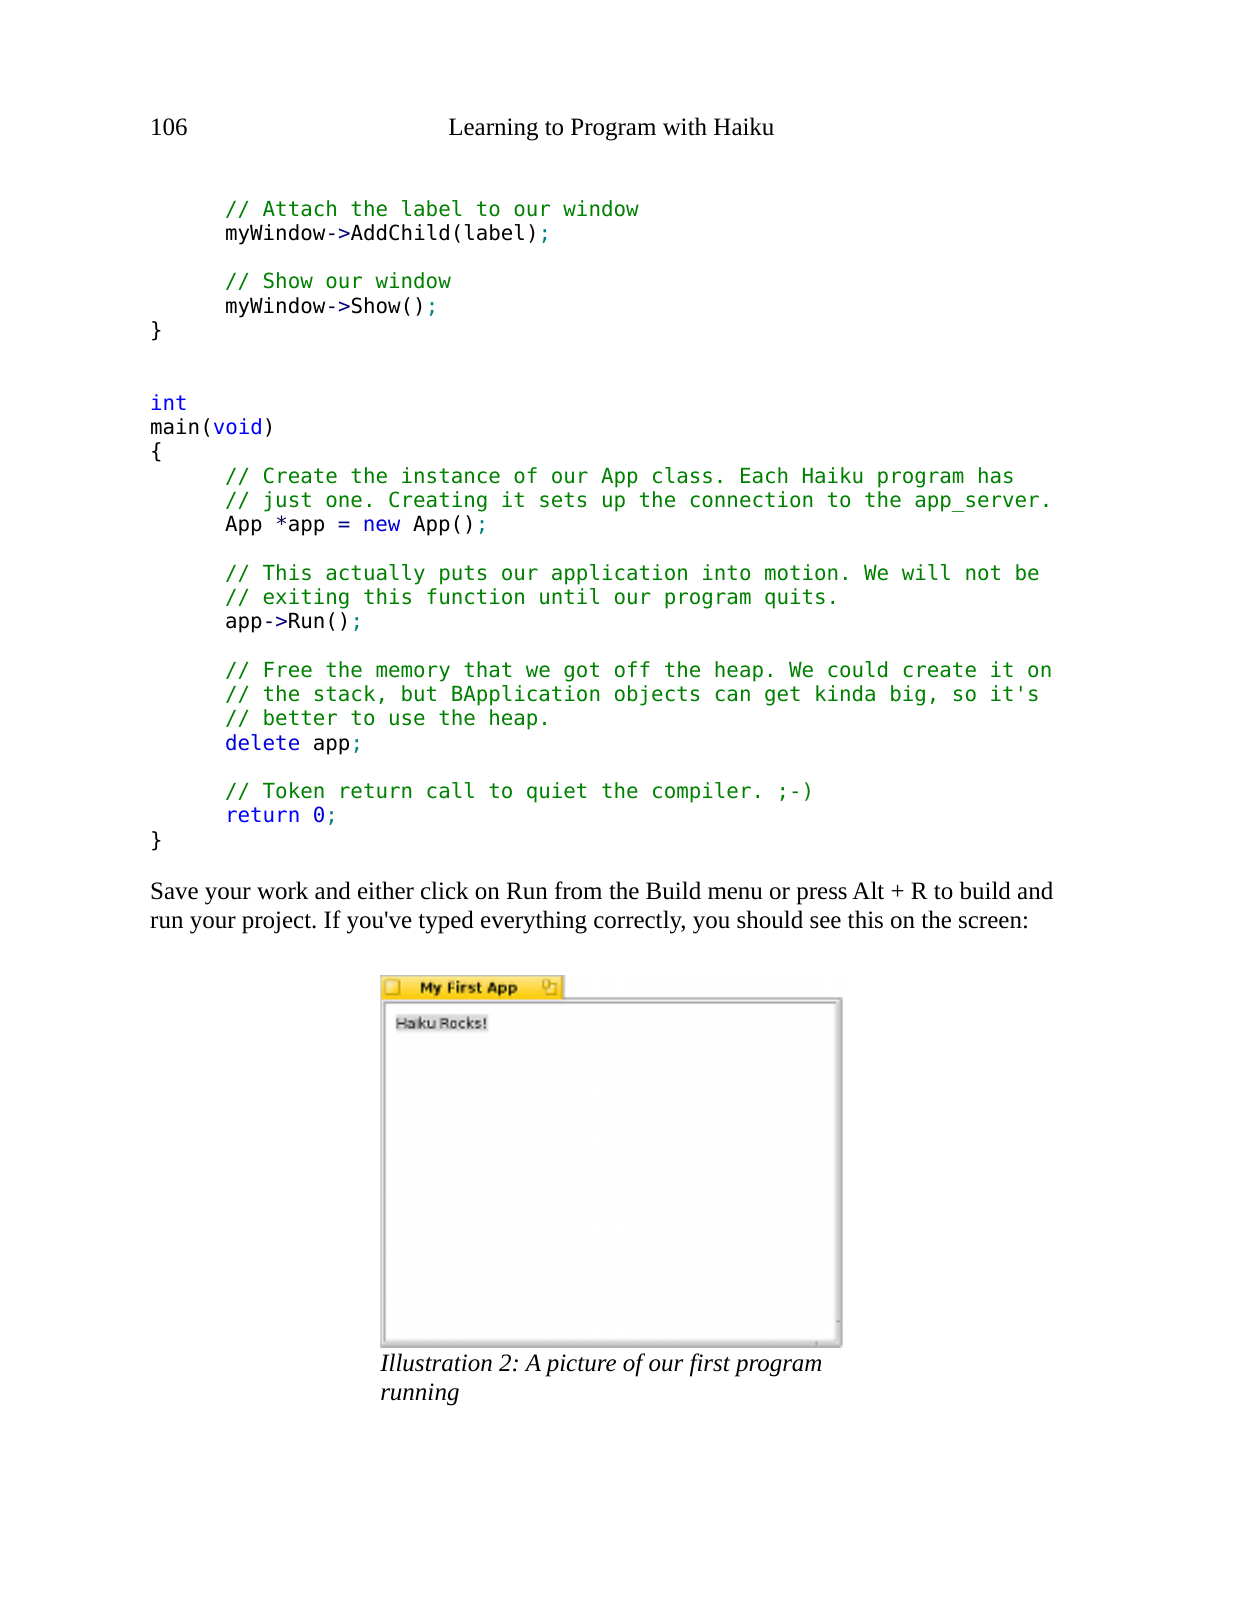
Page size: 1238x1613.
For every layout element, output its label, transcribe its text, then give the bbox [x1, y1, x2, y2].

text // better to use the heap. [150, 706, 1072, 731]
text Illustration 2: A picture of our first program running [380, 1348, 842, 1406]
text { [150, 439, 1072, 464]
text myWindow->AddChild(label); [150, 221, 1072, 245]
text // exiting this function until our program quits. [150, 585, 1072, 609]
text int [150, 391, 1072, 415]
text App *app = new App(); [150, 512, 1072, 537]
text // This actually puts our application into motion. We will not be [150, 561, 1072, 585]
text // Attach the label to our window [150, 197, 1072, 221]
text // just one. Creating it sets up the connection to the app_server. [150, 488, 1072, 512]
text app->Run(); [150, 609, 1072, 634]
picture [380, 975, 843, 1348]
text // Create the instance of our App class. Each Haiku program has [150, 464, 1072, 488]
text } [150, 318, 1072, 342]
text // the stack, but BApplication objects can get kinda big, so it's [150, 682, 1072, 706]
text return 0; } [150, 803, 1072, 852]
text main(void) [150, 415, 1072, 439]
text delete app; [150, 731, 1072, 755]
text // Free the memory that we got off the heap. We could create it on [150, 658, 1072, 682]
text // Show our window [150, 269, 1072, 294]
text Save your work and either click on Run from the Build menu or press Alt + R to build and run your project. If you've typed everything correctly, you should see this on the screen: [150, 876, 1072, 934]
text myWindow->Show(); [150, 294, 1072, 318]
text // Token return call to quiet the compiler. ;-) [150, 779, 1072, 803]
